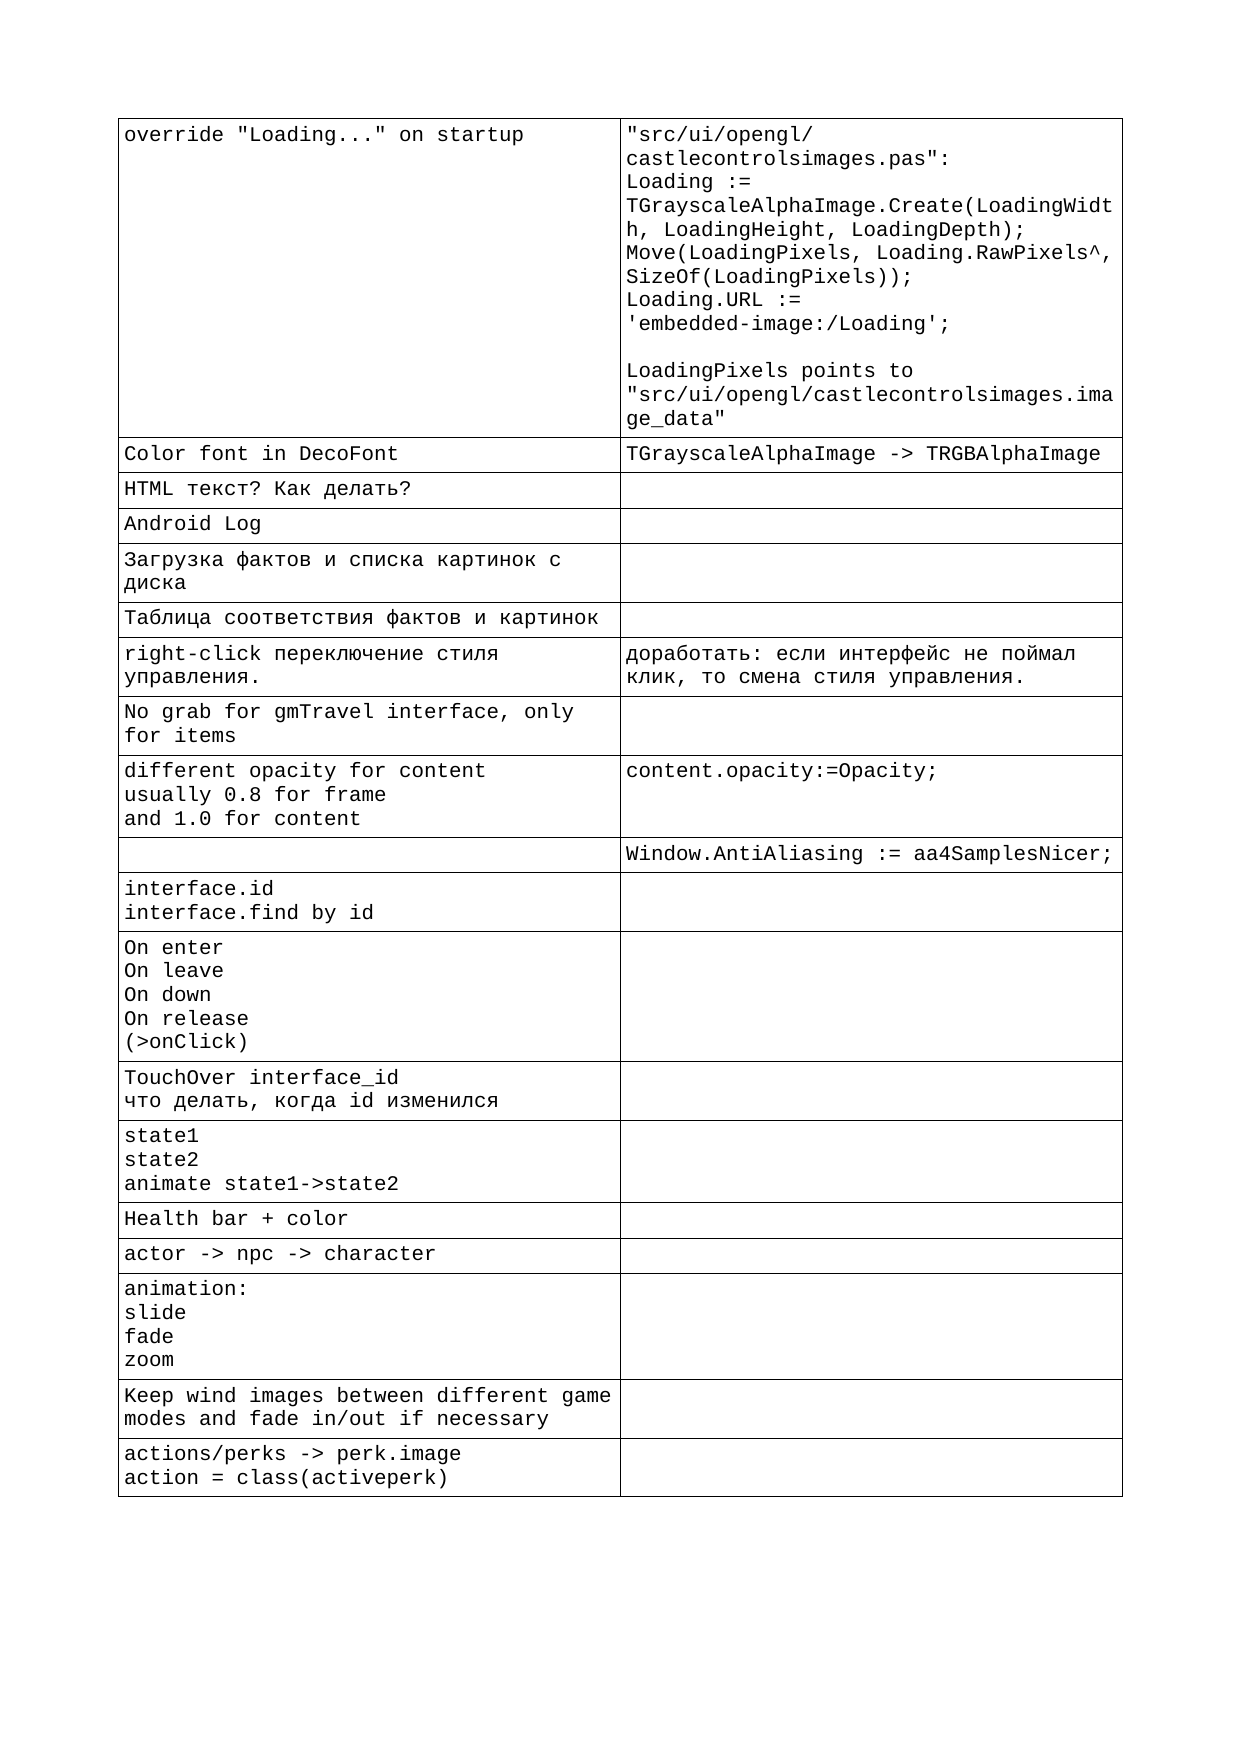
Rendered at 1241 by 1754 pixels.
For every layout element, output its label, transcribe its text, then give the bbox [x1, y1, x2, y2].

table_cell different opacity for content usually 0.8 for frame and 1.0 for content [119, 756, 620, 837]
table_cell [621, 932, 1122, 1061]
table_cell Health bar + color [119, 1203, 620, 1237]
table_cell No grab for gmTravel interface, only for items [119, 697, 620, 754]
table_cell [621, 1203, 1122, 1237]
table_cell interface.id interface.find by id [119, 873, 620, 931]
table_cell доработать: если интерфейс не поймал клик, то смена стиля управления. [621, 638, 1122, 696]
table_cell [621, 873, 1122, 931]
table_cell actions/perks -> perk.image action = class(activeperk) [119, 1439, 620, 1496]
table_cell [621, 603, 1122, 637]
table_cell [621, 697, 1122, 754]
table_cell [621, 1239, 1122, 1273]
table_cell HTML текст? Как делать? [119, 473, 620, 507]
table_cell [621, 1062, 1122, 1120]
table_cell actor -> npc -> character [119, 1239, 620, 1273]
table_cell Color font in DecoFont [119, 438, 620, 472]
table_cell On enter On leave On down On release (>onClick) [119, 932, 620, 1061]
table_header "src/ui/opengl/castlecontrolsimages.pas": Loading := TGrayscaleAlphaImage.Create(LoadingWidth, LoadingHeight, LoadingDepth); Move(LoadingPixels, Loading.RawPixels^, SizeOf(LoadingPixels)); Loading.URL := 'embedded-image:/Loading'; LoadingPixels points to "src/ui/opengl/castlecontrolsimages.image_data" [621, 119, 1122, 437]
table_cell [621, 473, 1122, 507]
table_cell [621, 1274, 1122, 1379]
table_cell animation: slide fade zoom [119, 1274, 620, 1379]
table_cell [621, 1380, 1122, 1438]
table_cell Window.AntiAliasing := aa4SamplesNicer; [621, 838, 1122, 872]
table_header override "Loading..." on startup [119, 119, 620, 437]
table_cell Keep wind images between different game modes and fade in/out if necessary [119, 1380, 620, 1438]
table_cell [621, 1121, 1122, 1202]
table_cell [119, 838, 620, 872]
table_cell content.opacity:=Opacity; [621, 756, 1122, 837]
table_cell Таблица соответствия фактов и картинок [119, 603, 620, 637]
table_cell [621, 509, 1122, 543]
table_cell TouchOver interface_id что делать, когда id изменился [119, 1062, 620, 1120]
table_cell TGrayscaleAlphaImage -> TRGBAlphaImage [621, 438, 1122, 472]
table_cell Android Log [119, 509, 620, 543]
table_cell [621, 544, 1122, 602]
table_cell Загрузка фактов и списка картинок с диска [119, 544, 620, 602]
table_cell [621, 1439, 1122, 1496]
table_cell right-click переключение стиля управления. [119, 638, 620, 696]
table_cell state1 state2 animate state1->state2 [119, 1121, 620, 1202]
